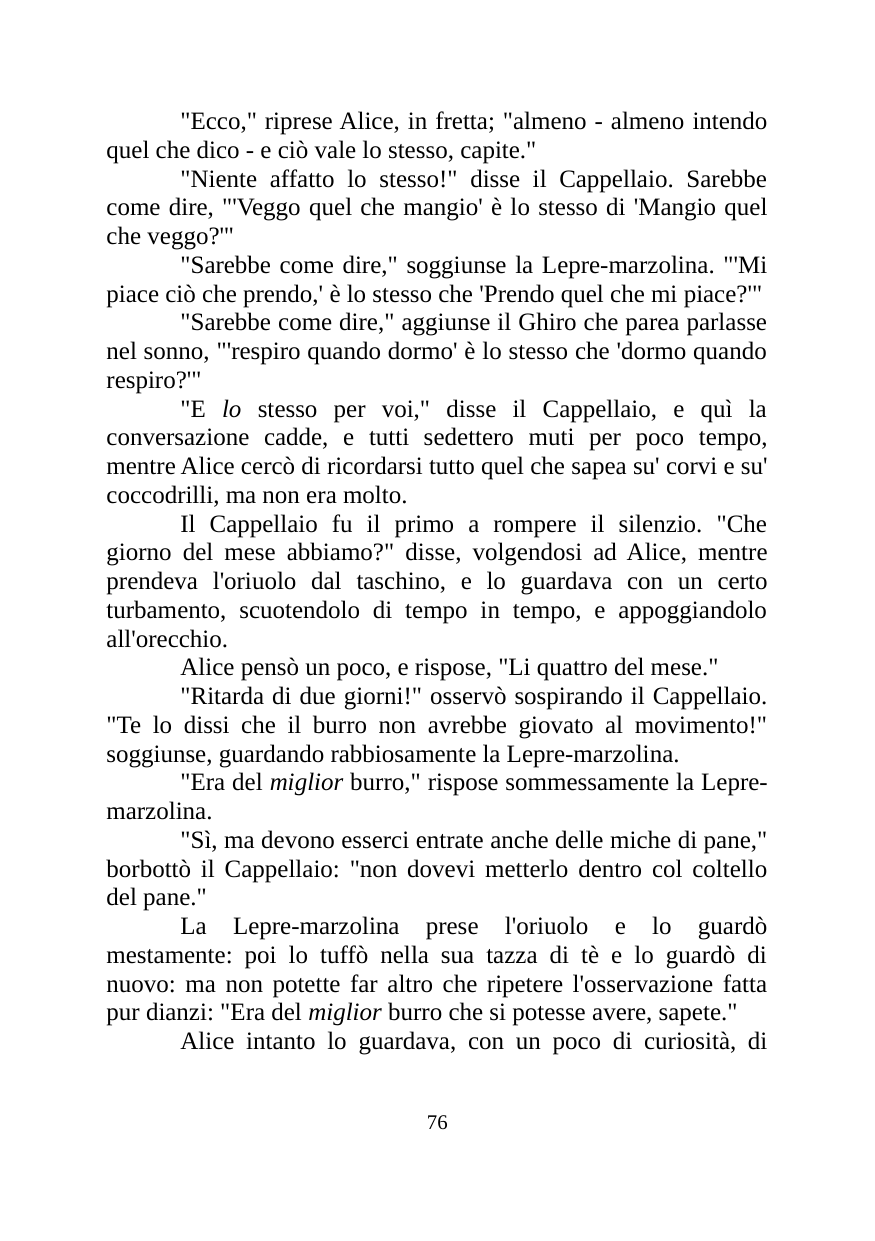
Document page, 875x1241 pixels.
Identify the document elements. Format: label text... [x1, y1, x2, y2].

text "Era del miglior burro," rispose sommessamente la Lepre-marzolina. [106, 767, 768, 825]
text "Niente affatto lo stesso!" disse il Cappellaio. Sarebbe come dire, "'Veggo quel che mangio' è lo stesso di 'Mangio quel che veggo?'" [106, 164, 768, 250]
text "Sarebbe come dire," soggiunse la Lepre-marzolina. "'Mi piace ciò che prendo,' è lo stesso che 'Prendo quel che mi piace?'" [106, 250, 768, 307]
text "Sì, ma devono esserci entrate anche delle miche di pane," borbottò il Cappellaio: "non dovevi metterlo dentro col coltello del pane." [106, 825, 768, 911]
text Il Cappellaio fu il primo a rompere il silenzio. "Che giorno del mese abbiamo?" disse, volgendosi ad Alice, mentre prendeva l'oriuolo dal taschino, e lo guardava con un certo turbamento, scuotendolo di tempo in tempo, e appoggiandolo all'orecchio. [106, 509, 768, 652]
text Alice intanto lo guardava, con un poco di curiosità, di [106, 1026, 768, 1055]
text "Ritarda di due giorni!" osservò sospirando il Cappellaio. "Te lo dissi che il burro non avrebbe giovato al movimento!" soggiunse, guardando rabbiosamente la Lepre-marzolina. [106, 681, 768, 767]
text "Ecco," riprese Alice, in fretta; "almeno - almeno intendo quel che dico - e ciò vale lo stesso, capite." [106, 106, 768, 164]
text Alice pensò un poco, e rispose, "Li quattro del mese." [106, 652, 768, 681]
text "E lo stesso per voi," disse il Cappellaio, e quì la conversazione cadde, e tutti sedettero muti per poco tempo, mentre Alice cercò di ricordarsi tutto quel che sapea su' corvi e su' coccodrilli, ma non era molto. [106, 394, 768, 509]
text "Sarebbe come dire," aggiunse il Ghiro che parea parlasse nel sonno, "'respiro quando dormo' è lo stesso che 'dormo quando respiro?'" [106, 307, 768, 394]
text La Lepre-marzolina prese l'oriuolo e lo guardò mestamente: poi lo tuffò nella sua tazza di tè e lo guardò di nuovo: ma non potette far altro che ripetere l'osservazione fatta pur dianzi: "Era del miglior burro che si potesse avere, sapete." [106, 911, 768, 1026]
